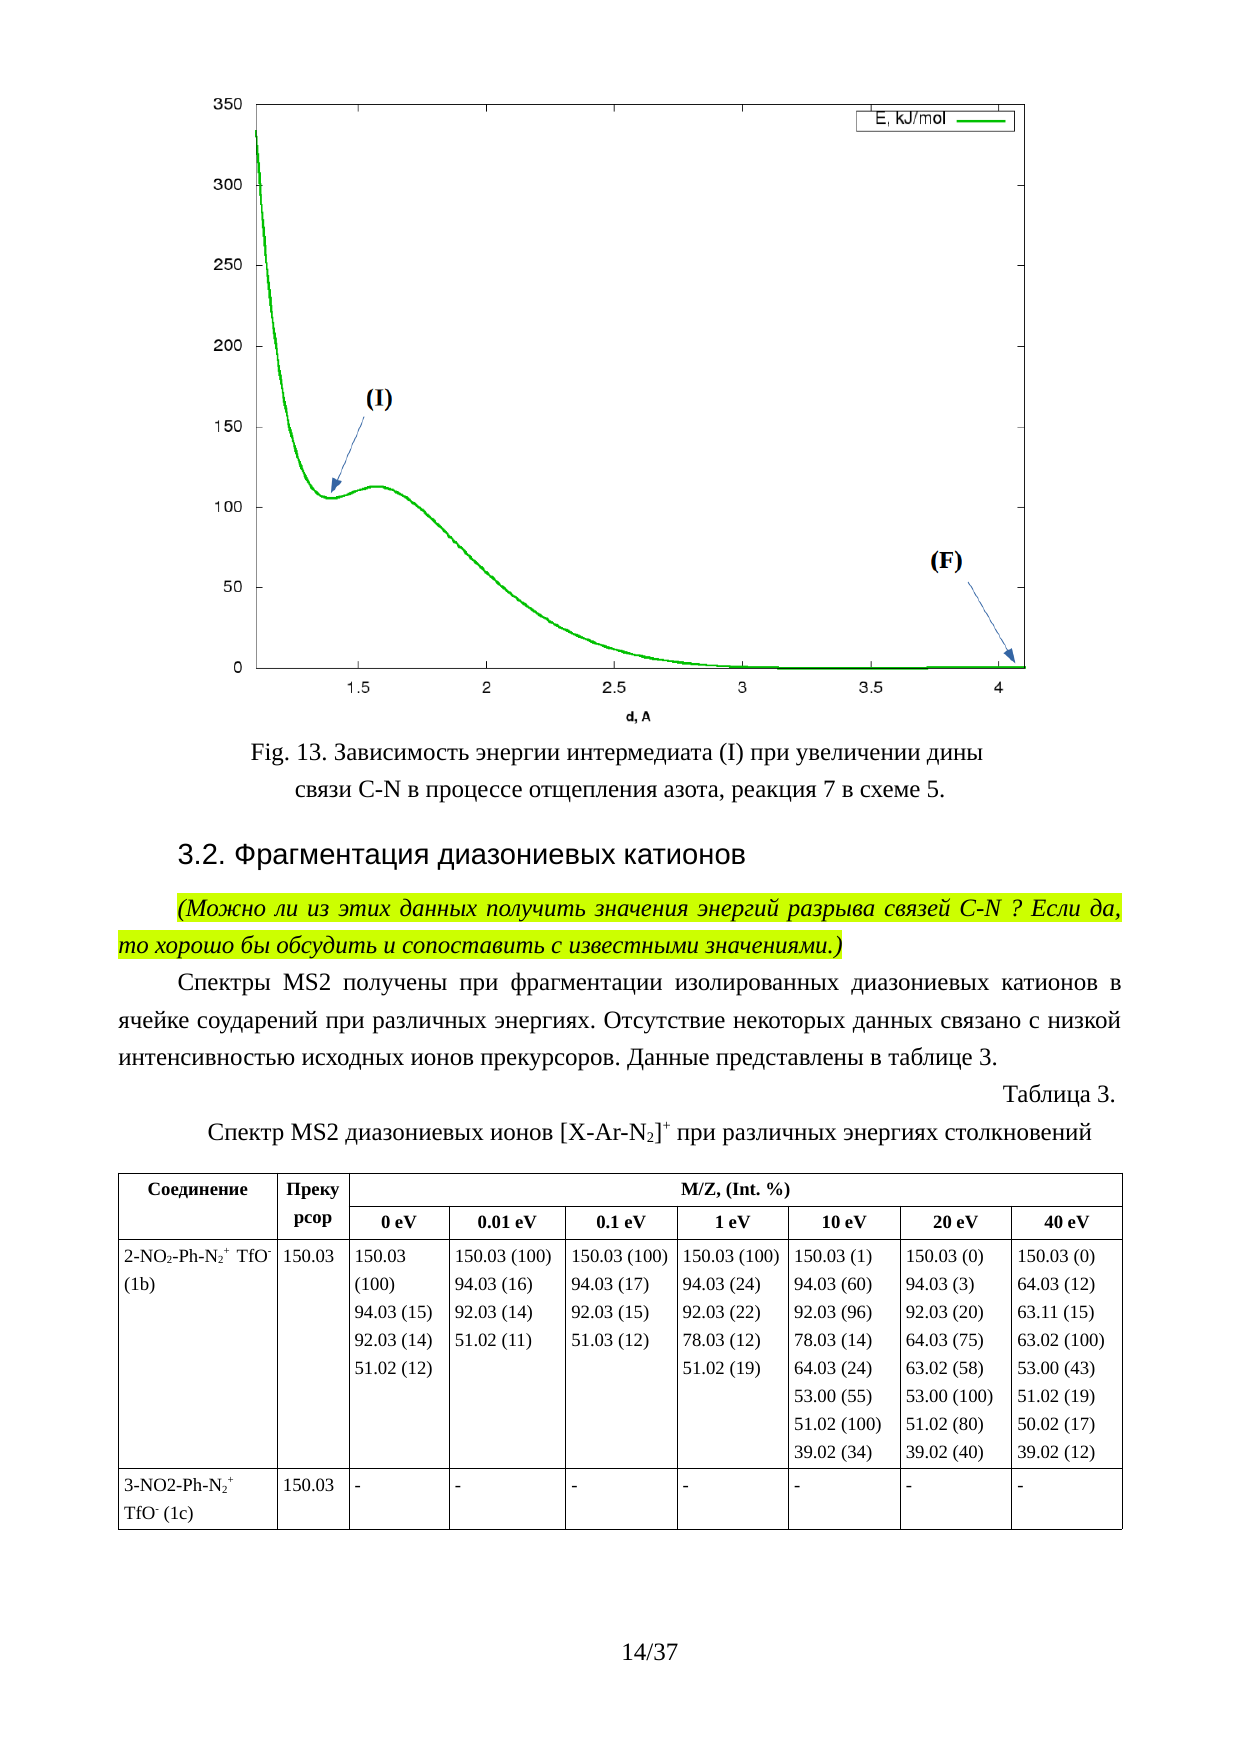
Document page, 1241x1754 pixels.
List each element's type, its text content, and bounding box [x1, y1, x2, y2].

table_cell - [678, 1469, 788, 1529]
subtitle 3.2. Фрагментация диазониевых катионов [177, 837, 1122, 870]
text Fig. 13. Зависимость энергии интермедиата (I) при увеличении дины [118, 737, 1122, 766]
table_cell 1 eV [678, 1207, 788, 1239]
table_cell - [566, 1469, 677, 1529]
table_cell - [901, 1469, 1011, 1529]
table_cell 150.03 (100) 94.03 (15) 92.03 (14) 51.02 (12) [350, 1240, 449, 1468]
table_cell 40 eV [1012, 1207, 1122, 1239]
table_cell 150.03 (100) 94.03 (17) 92.03 (15) 51.03 (12) [566, 1240, 677, 1468]
table_cell 10 eV [789, 1207, 900, 1239]
table_cell 150.03 (100) 94.03 (24) 92.03 (22) 78.03 (12) 51.02 (19) [678, 1240, 788, 1468]
table_cell 3-NO2-Ph-N2+ TfO- (1c) [119, 1469, 277, 1529]
text (Можно ли из этих данных получить значения энергий разрыва связей C-N ? Если да, то хорошо бы обсудить и сопоставить с известными значениями.) [118, 893, 1122, 959]
table_cell 150.03 (100) 94.03 (16) 92.03 (14) 51.02 (11) [450, 1240, 565, 1468]
table_cell 0.1 eV [566, 1207, 677, 1239]
table_cell - [450, 1469, 565, 1529]
text Таблица 3. [118, 1079, 1122, 1108]
text Спектр MS2 диазониевых ионов [X-Ar-N2]+ при различных энергиях столкновений [118, 1117, 1122, 1145]
table_cell 0 eV [350, 1207, 449, 1239]
table_cell 150.03 (1) 94.03 (60) 92.03 (96) 78.03 (14) 64.03 (24) 53.00 (55) 51.02 (100) 39.02 (34) [789, 1240, 900, 1468]
table_cell 2-NO2-Ph-N2+ TfO- (1b) [119, 1240, 277, 1468]
table_cell - [789, 1469, 900, 1529]
table_cell 150.03 [278, 1240, 349, 1468]
table_cell 150.03 (0) 94.03 (3) 92.03 (20) 64.03 (75) 63.02 (58) 53.00 (100) 51.02 (80) 39.02 (40) [901, 1240, 1011, 1468]
picture [203, 88, 1037, 729]
table_cell 150.03 (0) 64.03 (12) 63.11 (15) 63.02 (100) 53.00 (43) 51.02 (19) 50.02 (17) 39.02 (12) [1012, 1240, 1122, 1468]
table_cell 20 eV [901, 1207, 1011, 1239]
table_header Соединение [119, 1174, 277, 1239]
table_cell - [350, 1469, 449, 1529]
text Спектры MS2 получены при фрагментации изолированных диазониевых катионов в ячейке соударений при различных энергиях. Отсутствие некоторых данных связано с низкой интенсивностью исходных ионов прекурсоров. Данные представлены в таблице 3. [118, 967, 1122, 1071]
text связи C-N в процессе отщепления азота, реакция 7 в схеме 5. [118, 774, 1122, 803]
table_cell - [1012, 1469, 1122, 1529]
table_header Прекурсор [278, 1174, 349, 1239]
table_cell 150.03 [278, 1469, 349, 1529]
table_header M/Z, (Int. %) [350, 1174, 1122, 1206]
table_cell 0.01 eV [450, 1207, 565, 1239]
